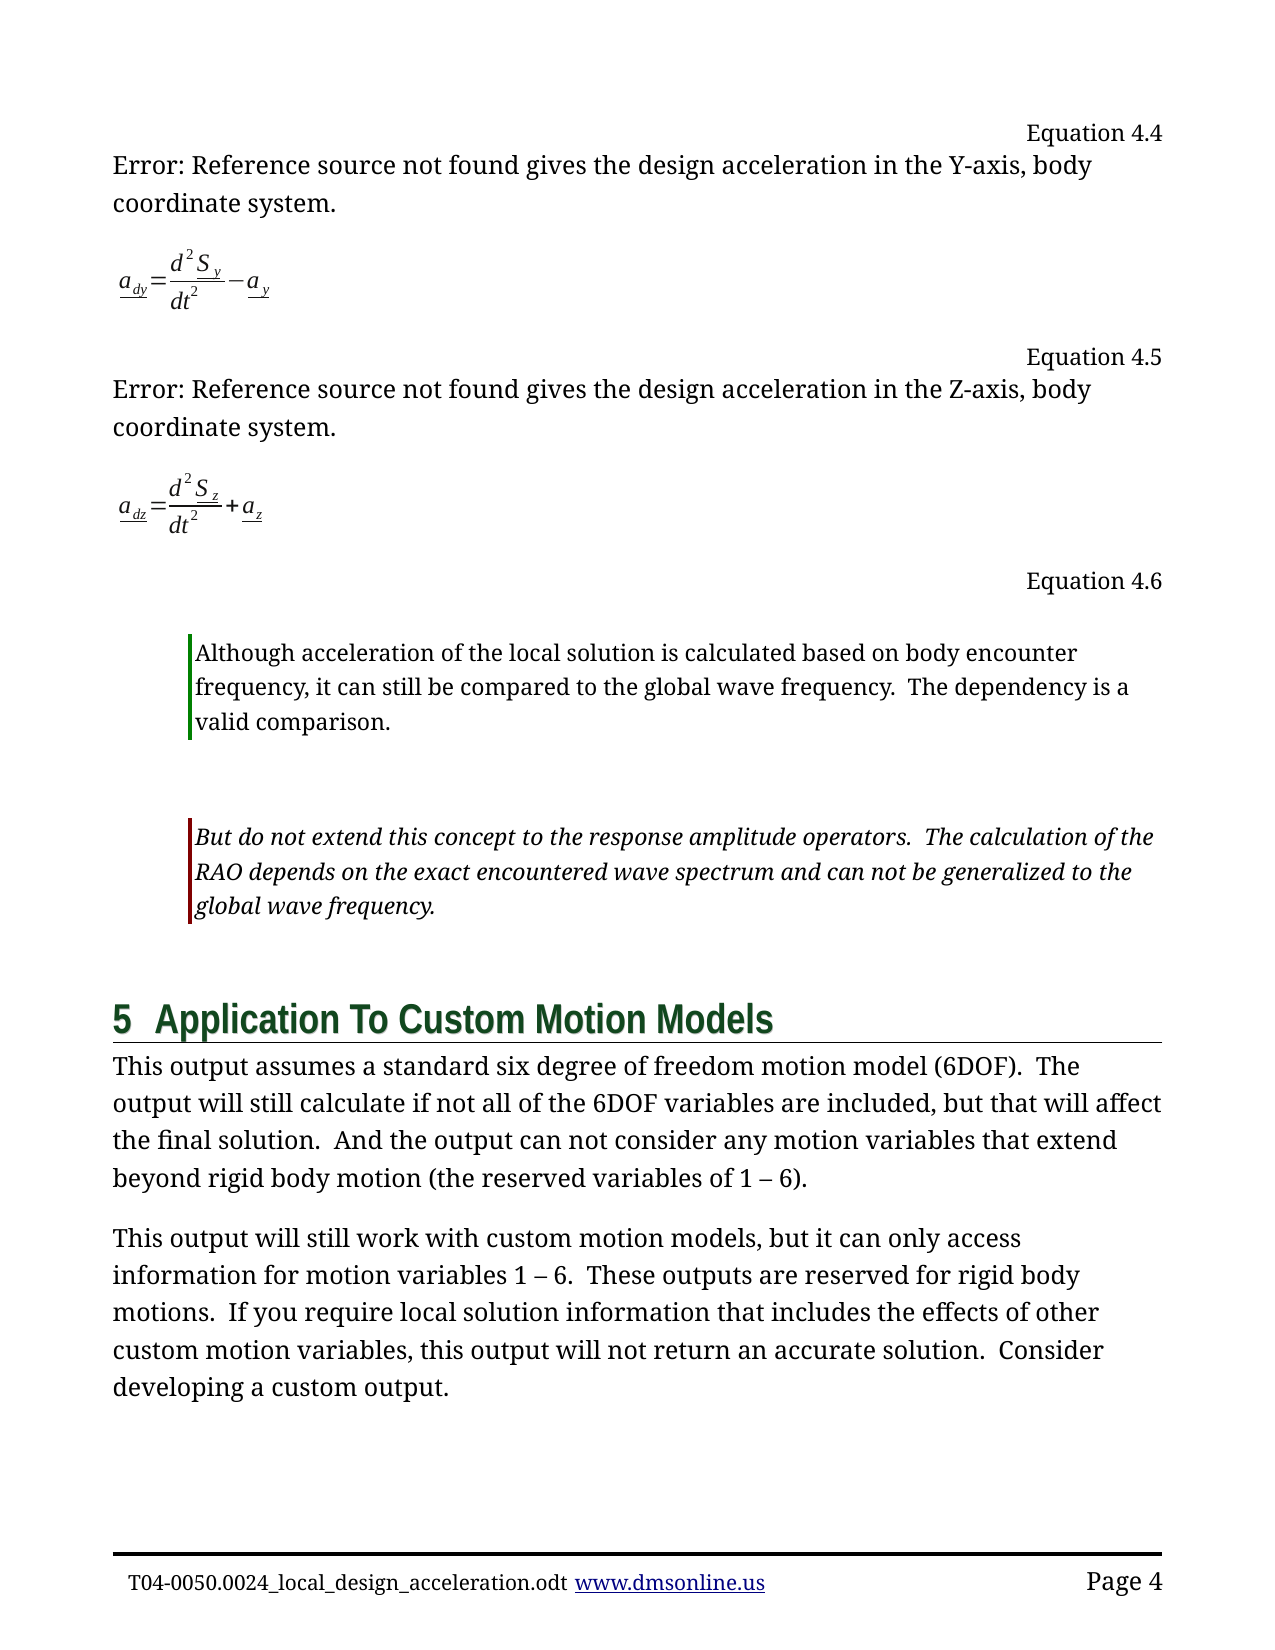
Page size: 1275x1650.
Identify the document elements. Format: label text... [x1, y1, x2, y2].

text But do not extend this concept to the response amplitude operators. The calculation of the RAO depends on the exact encountered wave spectrum and can not be generalized to the global wave frequency. [192, 818, 1162, 924]
text This output will still work with custom motion models, but it can only access information for motion variables 1 – 6. These outputs are reserved for rigid body motions. If you require local solution information that includes the effects of other custom motion variables, this output will not return an accurate solution. Consider developing a custom output. [112, 1220, 1162, 1404]
text Equation 4.6 [112, 565, 1162, 596]
text Although acceleration of the local solution is calculated based on body encounter frequency, it can still be compared to the global wave frequency. The dependency is a valid comparison. [192, 634, 1162, 740]
text Error: Reference source not found gives the design acceleration in the Z-axis, body coordinate system. [112, 372, 1162, 443]
text Equation 4.4 [112, 117, 1162, 148]
subtitle Application to Custom Motion Models [112, 995, 1162, 1043]
text This output assumes a standard six degree of freedom motion model (6DOF). The output will still calculate if not all of the 6DOF variables are included, but that will affect the final solution. And the output can not consider any motion variables that extend beyond rigid body motion (the reserved variables of 1 – 6). [112, 1048, 1162, 1194]
text Error: Reference source not found gives the design acceleration in the Y-axis, body coordinate system. [112, 148, 1162, 219]
text Equation 4.5 [112, 341, 1162, 372]
